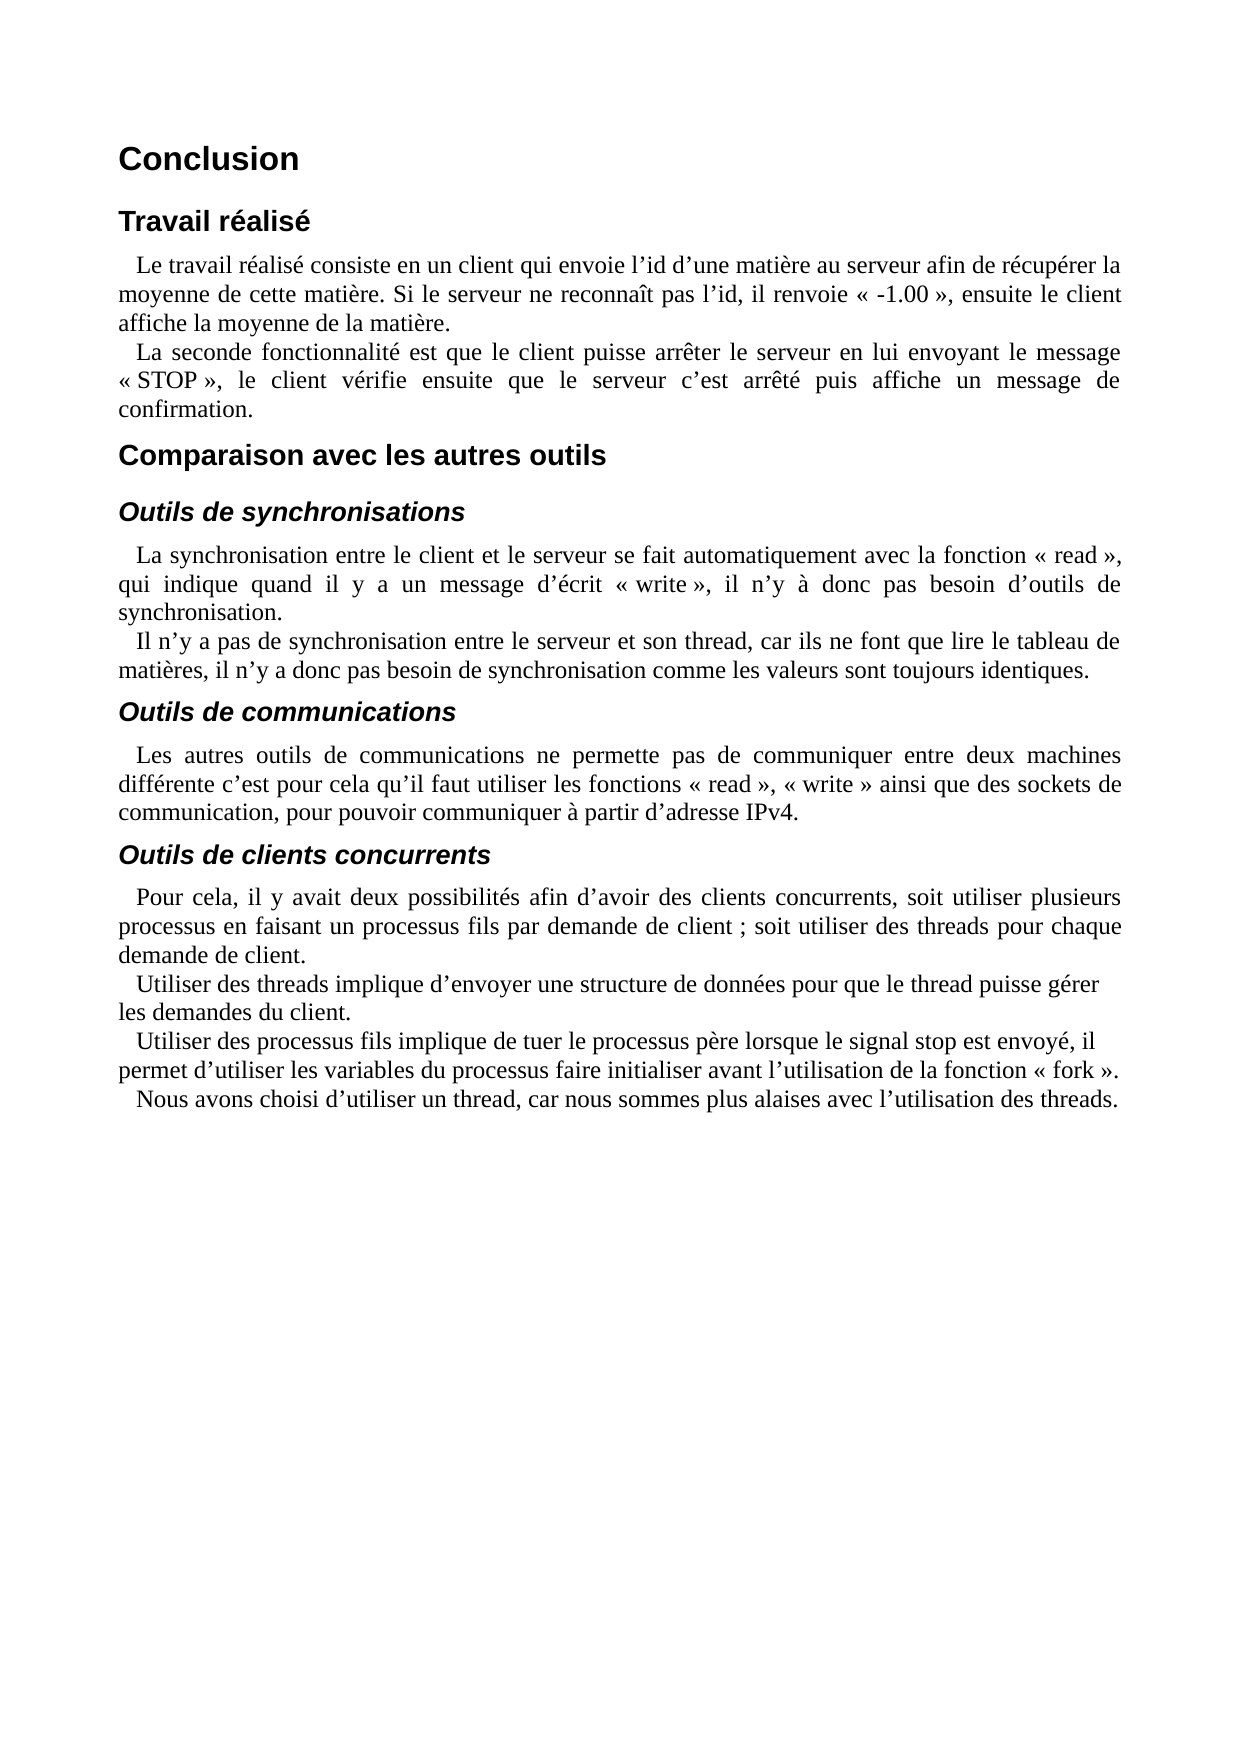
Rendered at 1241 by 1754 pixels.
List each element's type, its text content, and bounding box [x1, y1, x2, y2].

text La seconde fonctionnalité est que le client puisse arrêter le serveur en lui envoyant le message « STOP », le client vérifie ensuite que le serveur c’est arrêté puis affiche un message de confirmation. [118, 337, 1122, 423]
subtitle Conclusion [118, 139, 1122, 177]
text Utiliser des threads implique d’envoyer une structure de données pour que le thread puisse gérer les demandes du client. [118, 969, 1122, 1026]
text Le travail réalisé consiste en un client qui envoie l’id d’une matière au serveur afin de récupérer la moyenne de cette matière. Si le serveur ne reconnaît pas l’id, il renvoie « -1.00 », ensuite le client affiche la moyenne de la matière. [118, 251, 1122, 337]
text Il n’y a pas de synchronisation entre le serveur et son thread, car ils ne font que lire le tableau de matières, il n’y a donc pas besoin de synchronisation comme les valeurs sont toujours identiques. [118, 626, 1122, 684]
text Utiliser des processus fils implique de tuer le processus père lorsque le signal stop est envoyé, il permet d’utiliser les variables du processus faire initialiser avant l’utilisation de la fonction « fork ». [118, 1026, 1122, 1084]
text Nous avons choisi d’utiliser un thread, car nous sommes plus alaises avec l’utilisation des threads. [118, 1084, 1122, 1112]
text Pour cela, il y avait deux possibilités afin d’avoir des clients concurrents, soit utiliser plusieurs processus en faisant un processus fils par demande de client ; soit utiliser des threads pour chaque demande de client. [118, 882, 1122, 969]
subtitle Travail réalisé [118, 204, 1122, 238]
text La synchronisation entre le client et le serveur se fait automatiquement avec la fonction « read », qui indique quand il y a un message d’écrit « write », il n’y à donc pas besoin d’outils de synchronisation. [118, 540, 1122, 626]
subtitle Outils de synchronisations [118, 496, 1122, 527]
text Les autres outils de communications ne permette pas de communiquer entre deux machines différente c’est pour cela qu’il faut utiliser les fonctions « read », « write » ainsi que des sockets de communication, pour pouvoir communiquer à partir d’adresse IPv4. [118, 740, 1122, 826]
subtitle Comparaison avec les autres outils [118, 438, 1122, 471]
subtitle Outils de communications [118, 696, 1122, 727]
subtitle Outils de clients concurrents [118, 839, 1122, 870]
